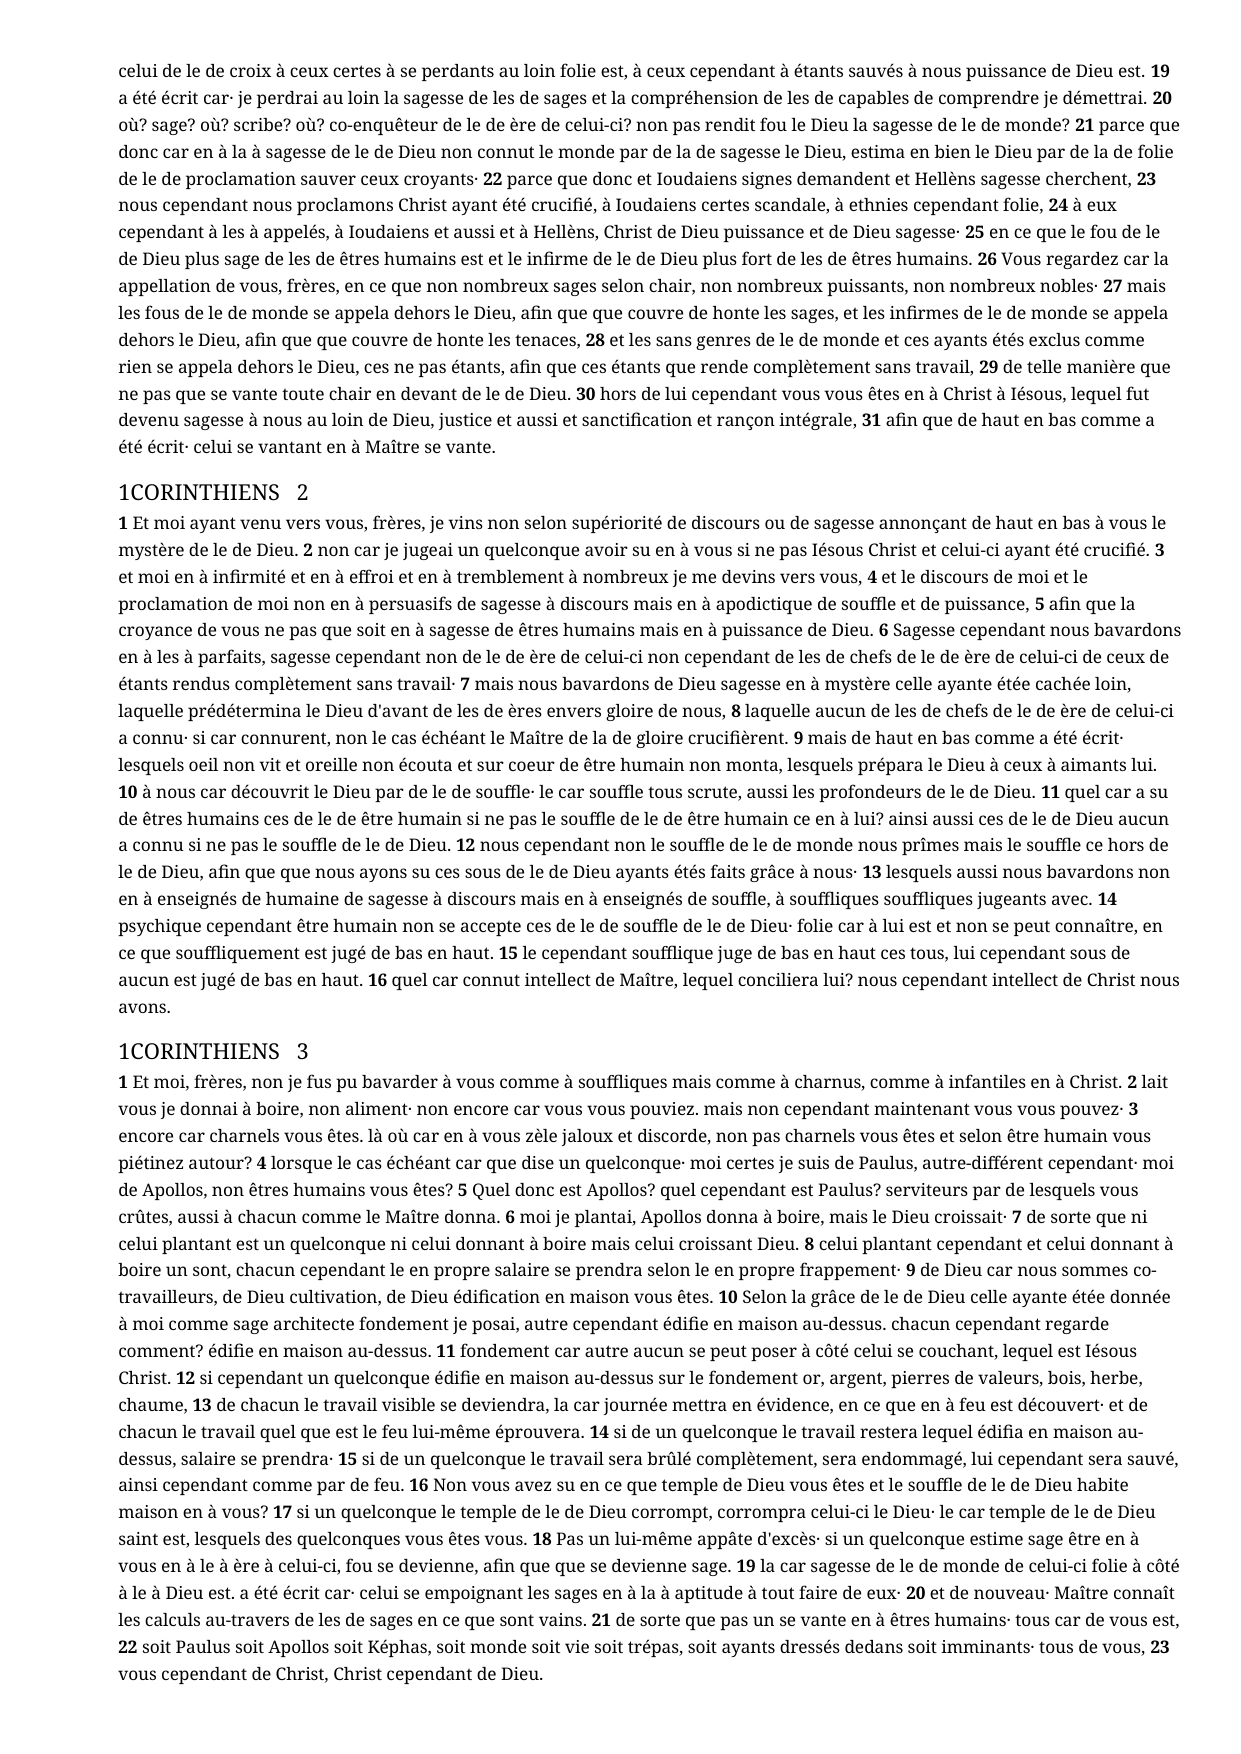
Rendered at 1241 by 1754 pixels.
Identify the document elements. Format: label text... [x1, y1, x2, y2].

text celui de le de croix à ceux certes à se perdants au loin folie est, à ceux cependant à étants sauvés à nous puissance de Dieu est. 19 a été écrit car· je perdrai au loin la sagesse de les de sages et la compréhension de les de capables de comprendre je démettrai. 20 où? sage? où? scribe? où? co-enquêteur de le de ère de celui-ci? non pas rendit fou le Dieu la sagesse de le de monde? 21 parce que donc car en à la à sagesse de le de Dieu non connut le monde par de la de sagesse le Dieu, estima en bien le Dieu par de la de folie de le de proclamation sauver ceux croyants· 22 parce que donc et Ioudaiens signes demandent et Hellèns sagesse cherchent, 23 nous cependant nous proclamons Christ ayant été crucifié, à Ioudaiens certes scandale, à ethnies cependant folie, 24 à eux cependant à les à appelés, à Ioudaiens et aussi et à Hellèns, Christ de Dieu puissance et de Dieu sagesse· 25 en ce que le fou de le de Dieu plus sage de les de êtres humains est et le infirme de le de Dieu plus fort de les de êtres humains. 26 Vous regardez car la appellation de vous, frères, en ce que non nombreux sages selon chair, non nombreux puissants, non nombreux nobles· 27 mais les fous de le de monde se appela dehors le Dieu, afin que que couvre de honte les sages, et les infirmes de le de monde se appela dehors le Dieu, afin que que couvre de honte les tenaces, 28 et les sans genres de le de monde et ces ayants étés exclus comme rien se appela dehors le Dieu, ces ne pas étants, afin que ces étants que rende complètement sans travail, 29 de telle manière que ne pas que se vante toute chair en devant de le de Dieu. 30 hors de lui cependant vous vous êtes en à Christ à Iésous, lequel fut devenu sagesse à nous au loin de Dieu, justice et aussi et sanctification et rançon intégrale, 31 afin que de haut en bas comme a été écrit· celui se vantant en à Maître se vante. [118, 59, 1181, 459]
text 1 Et moi ayant venu vers vous, frères, je vins non selon supériorité de discours ou de sagesse annonçant de haut en bas à vous le mystère de le de Dieu. 2 non car je jugeai un quelconque avoir su en à vous si ne pas Iésous Christ et celui-ci ayant été crucifié. 3 et moi en à infirmité et en à effroi et en à tremblement à nombreux je me devins vers vous, 4 et le discours de moi et le proclamation de moi non en à persuasifs de sagesse à discours mais en à apodictique de souffle et de puissance, 5 afin que la croyance de vous ne pas que soit en à sagesse de êtres humains mais en à puissance de Dieu. 6 Sagesse cependant nous bavardons en à les à parfaits, sagesse cependant non de le de ère de celui-ci non cependant de les de chefs de le de ère de celui-ci de ceux de étants rendus complètement sans travail· 7 mais nous bavardons de Dieu sagesse en à mystère celle ayante étée cachée loin, laquelle prédétermina le Dieu d'avant de les de ères envers gloire de nous, 8 laquelle aucun de les de chefs de le de ère de celui-ci a connu· si car connurent, non le cas échéant le Maître de la de gloire crucifièrent. 9 mais de haut en bas comme a été écrit· lesquels oeil non vit et oreille non écouta et sur coeur de être humain non monta, lesquels prépara le Dieu à ceux à aimants lui. 10 à nous car découvrit le Dieu par de le de souffle· le car souffle tous scrute, aussi les profondeurs de le de Dieu. 11 quel car a su de êtres humains ces de le de être humain si ne pas le souffle de le de être humain ce en à lui? ainsi aussi ces de le de Dieu aucun a connu si ne pas le souffle de le de Dieu. 12 nous cependant non le souffle de le de monde nous prîmes mais le souffle ce hors de le de Dieu, afin que que nous ayons su ces sous de le de Dieu ayants étés faits grâce à nous· 13 lesquels aussi nous bavardons non en à enseignés de humaine de sagesse à discours mais en à enseignés de souffle, à souffliques souffliques jugeants avec. 14 psychique cependant être humain non se accepte ces de le de souffle de le de Dieu· folie car à lui est et non se peut connaître, en ce que souffliquement est jugé de bas en haut. 15 le cependant soufflique juge de bas en haut ces tous, lui cependant sous de aucun est jugé de bas en haut. 16 quel car connut intellect de Maître, lequel conciliera lui? nous cependant intellect de Christ nous avons. [118, 511, 1181, 1018]
text 1CORINTHIENS 2 [118, 477, 1181, 507]
text 1 Et moi, frères, non je fus pu bavarder à vous comme à souffliques mais comme à charnus, comme à infantiles en à Christ. 2 lait vous je donnai à boire, non aliment· non encore car vous vous pouviez. mais non cependant maintenant vous vous pouvez· 3 encore car charnels vous êtes. là où car en à vous zèle jaloux et discorde, non pas charnels vous êtes et selon être humain vous piétinez autour? 4 lorsque le cas échéant car que dise un quelconque· moi certes je suis de Paulus, autre-différent cependant· moi de Apollos, non êtres humains vous êtes? 5 Quel donc est Apollos? quel cependant est Paulus? serviteurs par de lesquels vous crûtes, aussi à chacun comme le Maître donna. 6 moi je plantai, Apollos donna à boire, mais le Dieu croissait· 7 de sorte que ni celui plantant est un quelconque ni celui donnant à boire mais celui croissant Dieu. 8 celui plantant cependant et celui donnant à boire un sont, chacun cependant le en propre salaire se prendra selon le en propre frappement· 9 de Dieu car nous sommes co-travailleurs, de Dieu cultivation, de Dieu édification en maison vous êtes. 10 Selon la grâce de le de Dieu celle ayante étée donnée à moi comme sage architecte fondement je posai, autre cependant édifie en maison au-dessus. chacun cependant regarde comment? édifie en maison au-dessus. 11 fondement car autre aucun se peut poser à côté celui se couchant, lequel est Iésous Christ. 12 si cependant un quelconque édifie en maison au-dessus sur le fondement or, argent, pierres de valeurs, bois, herbe, chaume, 13 de chacun le travail visible se deviendra, la car journée mettra en évidence, en ce que en à feu est découvert· et de chacun le travail quel que est le feu lui-même éprouvera. 14 si de un quelconque le travail restera lequel édifia en maison au-dessus, salaire se prendra· 15 si de un quelconque le travail sera brûlé complètement, sera endommagé, lui cependant sera sauvé, ainsi cependant comme par de feu. 16 Non vous avez su en ce que temple de Dieu vous êtes et le souffle de le de Dieu habite maison en à vous? 17 si un quelconque le temple de le de Dieu corrompt, corrompra celui-ci le Dieu· le car temple de le de Dieu saint est, lesquels des quelconques vous êtes vous. 18 Pas un lui-même appâte d'excès· si un quelconque estime sage être en à vous en à le à ère à celui-ci, fou se devienne, afin que que se devienne sage. 19 la car sagesse de le de monde de celui-ci folie à côté à le à Dieu est. a été écrit car· celui se empoignant les sages en à la à aptitude à tout faire de eux· 20 et de nouveau· Maître connaît les calculs au-travers de les de sages en ce que sont vains. 21 de sorte que pas un se vante en à êtres humains· tous car de vous est, 22 soit Paulus soit Apollos soit Képhas, soit monde soit vie soit trépas, soit ayants dressés dedans soit imminants· tous de vous, 23 vous cependant de Christ, Christ cependant de Dieu. [118, 1070, 1181, 1685]
text 1CORINTHIENS 3 [118, 1036, 1181, 1066]
